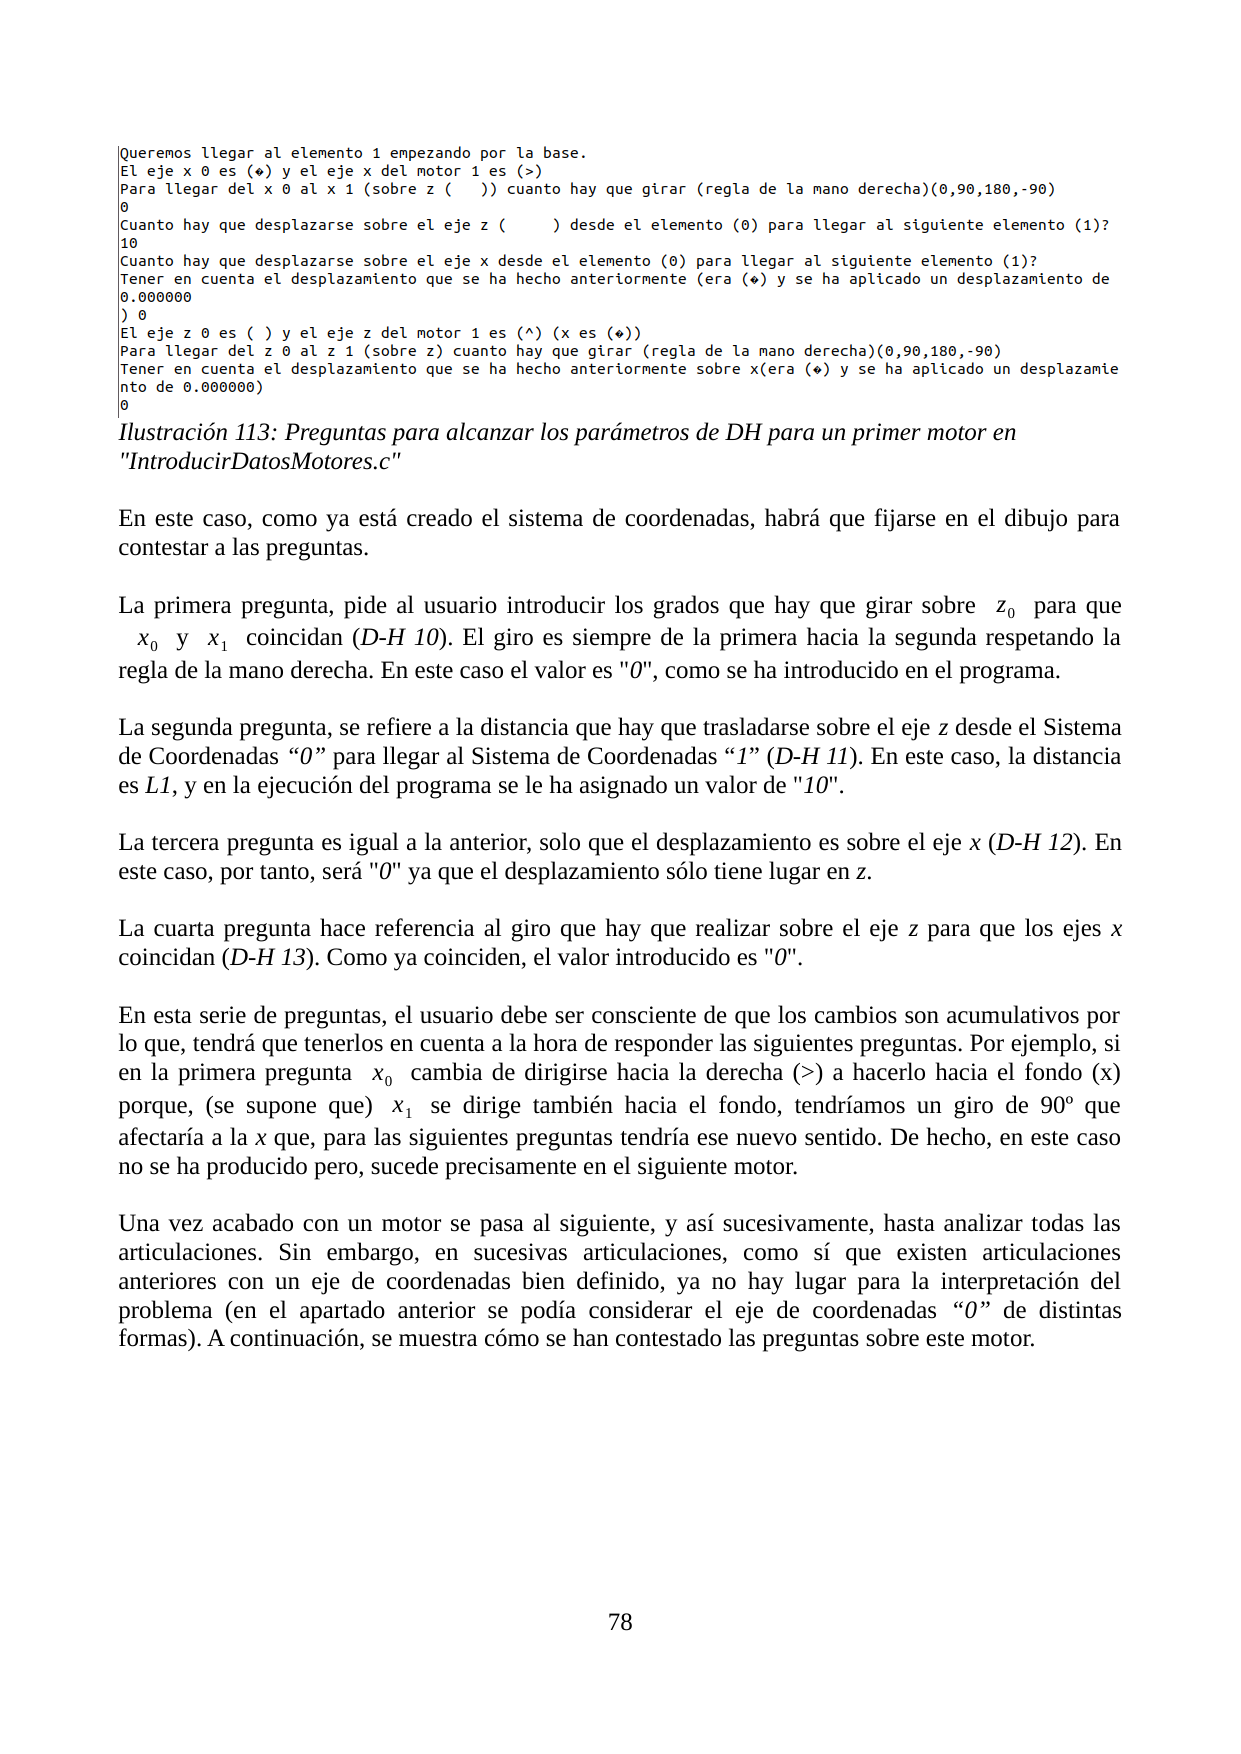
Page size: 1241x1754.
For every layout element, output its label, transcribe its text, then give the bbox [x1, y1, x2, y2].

text En este caso, como ya está creado el sistema de coordenadas, habrá que fijarse en el dibujo para contestar a las preguntas. [118, 503, 1122, 561]
text La segunda pregunta, se refiere a la distancia que hay que trasladarse sobre el eje z desde el Sistema de Coordenadas “0” para llegar al Sistema de Coordenadas “1” (D-H 11). En este caso, la distancia es L1, y en la ejecución del programa se le ha asignado un valor de "10". [118, 712, 1122, 798]
text La tercera pregunta es igual a la anterior, solo que el desplazamiento es sobre el eje x (D-H 12). En este caso, por tanto, será "0" ya que el desplazamiento sólo tiene lugar en z. [118, 827, 1122, 885]
text Una vez acabado con un motor se pasa al siguiente, y así sucesivamente, hasta analizar todas las articulaciones. Sin embargo, en sucesivas articulaciones, como sí que existen articulaciones anteriores con un eje de coordenadas bien definido, ya no hay lugar para la interpretación del problema (en el apartado anterior se podía considerar el eje de coordenadas “0” de distintas formas). A continuación, se muestra cómo se han contestado las preguntas sobre este motor. [118, 1208, 1122, 1352]
text La cuarta pregunta hace referencia al giro que hay que realizar sobre el eje z para que los ejes x coincidan (D-H 13). Como ya coinciden, el valor introducido es "0". [118, 913, 1122, 971]
text En esta serie de preguntas, el usuario debe ser consciente de que los cambios son acumulativos por lo que, tendrá que tenerlos en cuenta a la hora de responder las siguientes preguntas. Por ejemplo, si en la primera preguntacambia de dirigirse hacia la derecha (>) a hacerlo hacia el fondo (x) porque, (se supone que)se dirige también hacia el fondo, tendríamos un giro de 90º que afectaría a la x que, para las siguientes preguntas tendría ese nuevo sentido. De hecho, en este caso no se ha producido pero, sucede precisamente en el siguiente motor. [118, 1000, 1122, 1180]
text La primera pregunta, pide al usuario introducir los grados que hay que girar sobrepara queycoincidan (D-H 10). El giro es siempre de la primera hacia la segunda respetando la regla de la mano derecha. En este caso el valor es "0", como se ha introducido en el programa. [118, 590, 1122, 683]
text Ilustración 113: Preguntas para alcanzar los parámetros de DH para un primer motor en "IntroducirDatosMotores.c" [118, 418, 1122, 475]
